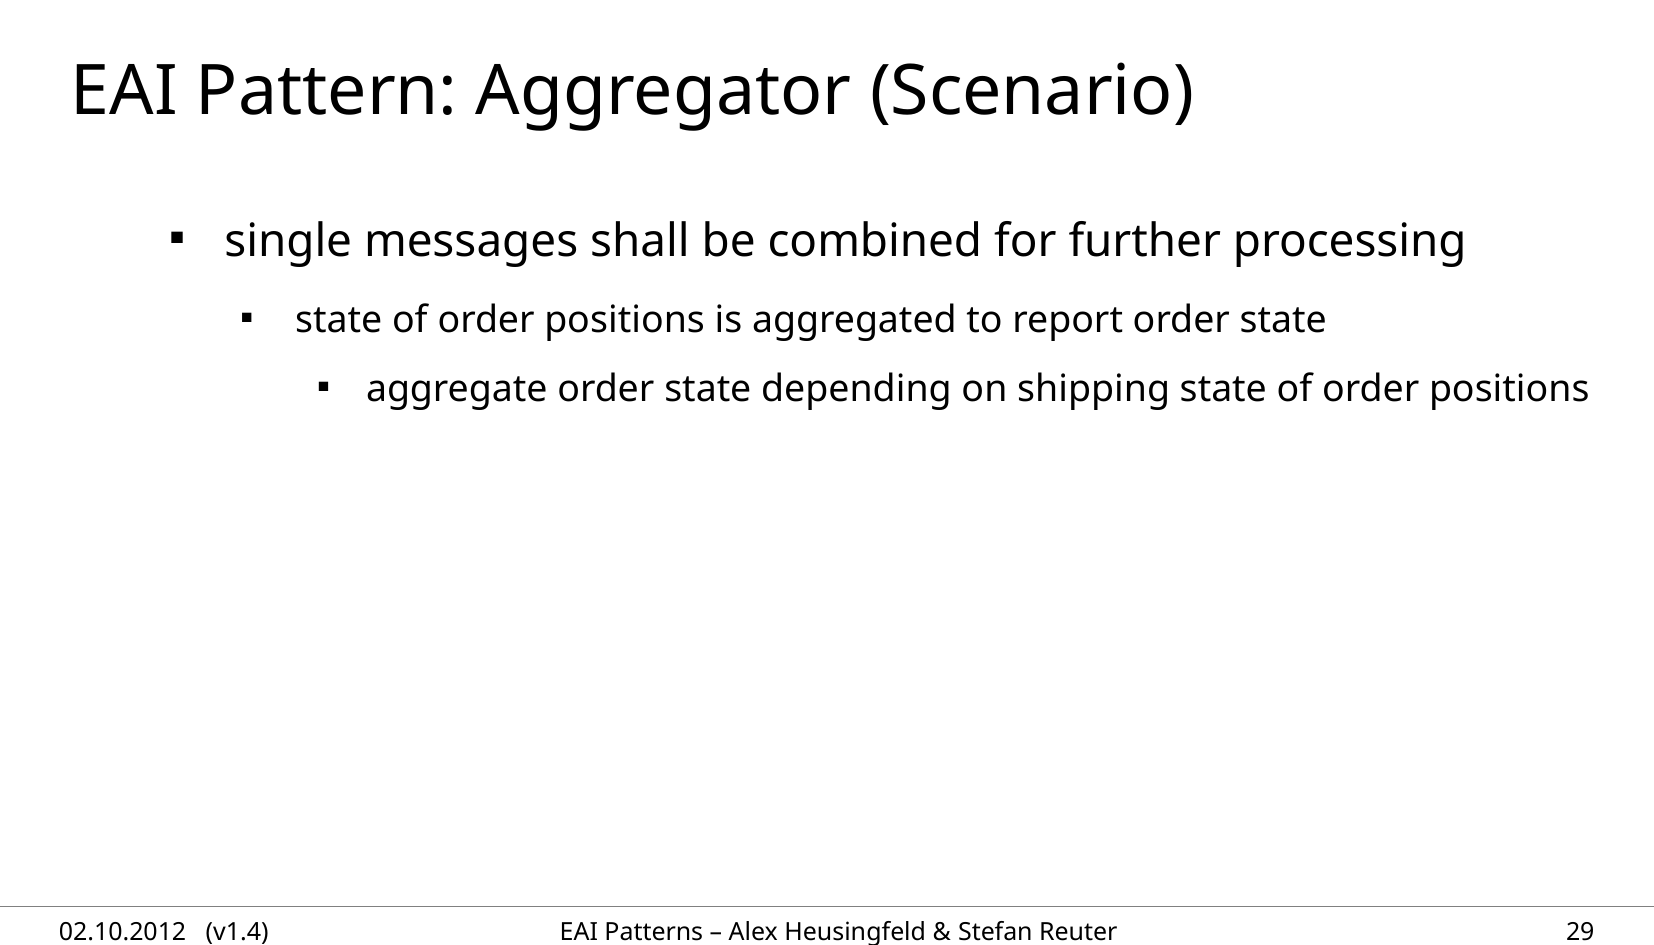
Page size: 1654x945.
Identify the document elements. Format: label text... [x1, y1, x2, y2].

title EAI Pattern: Aggregator (Scenario) [70, 17, 1583, 158]
list single messages shall be combined for further processing state of order positions is aggregated to report order state aggregate order state depending on shipping state of order positions [153, 207, 1595, 441]
